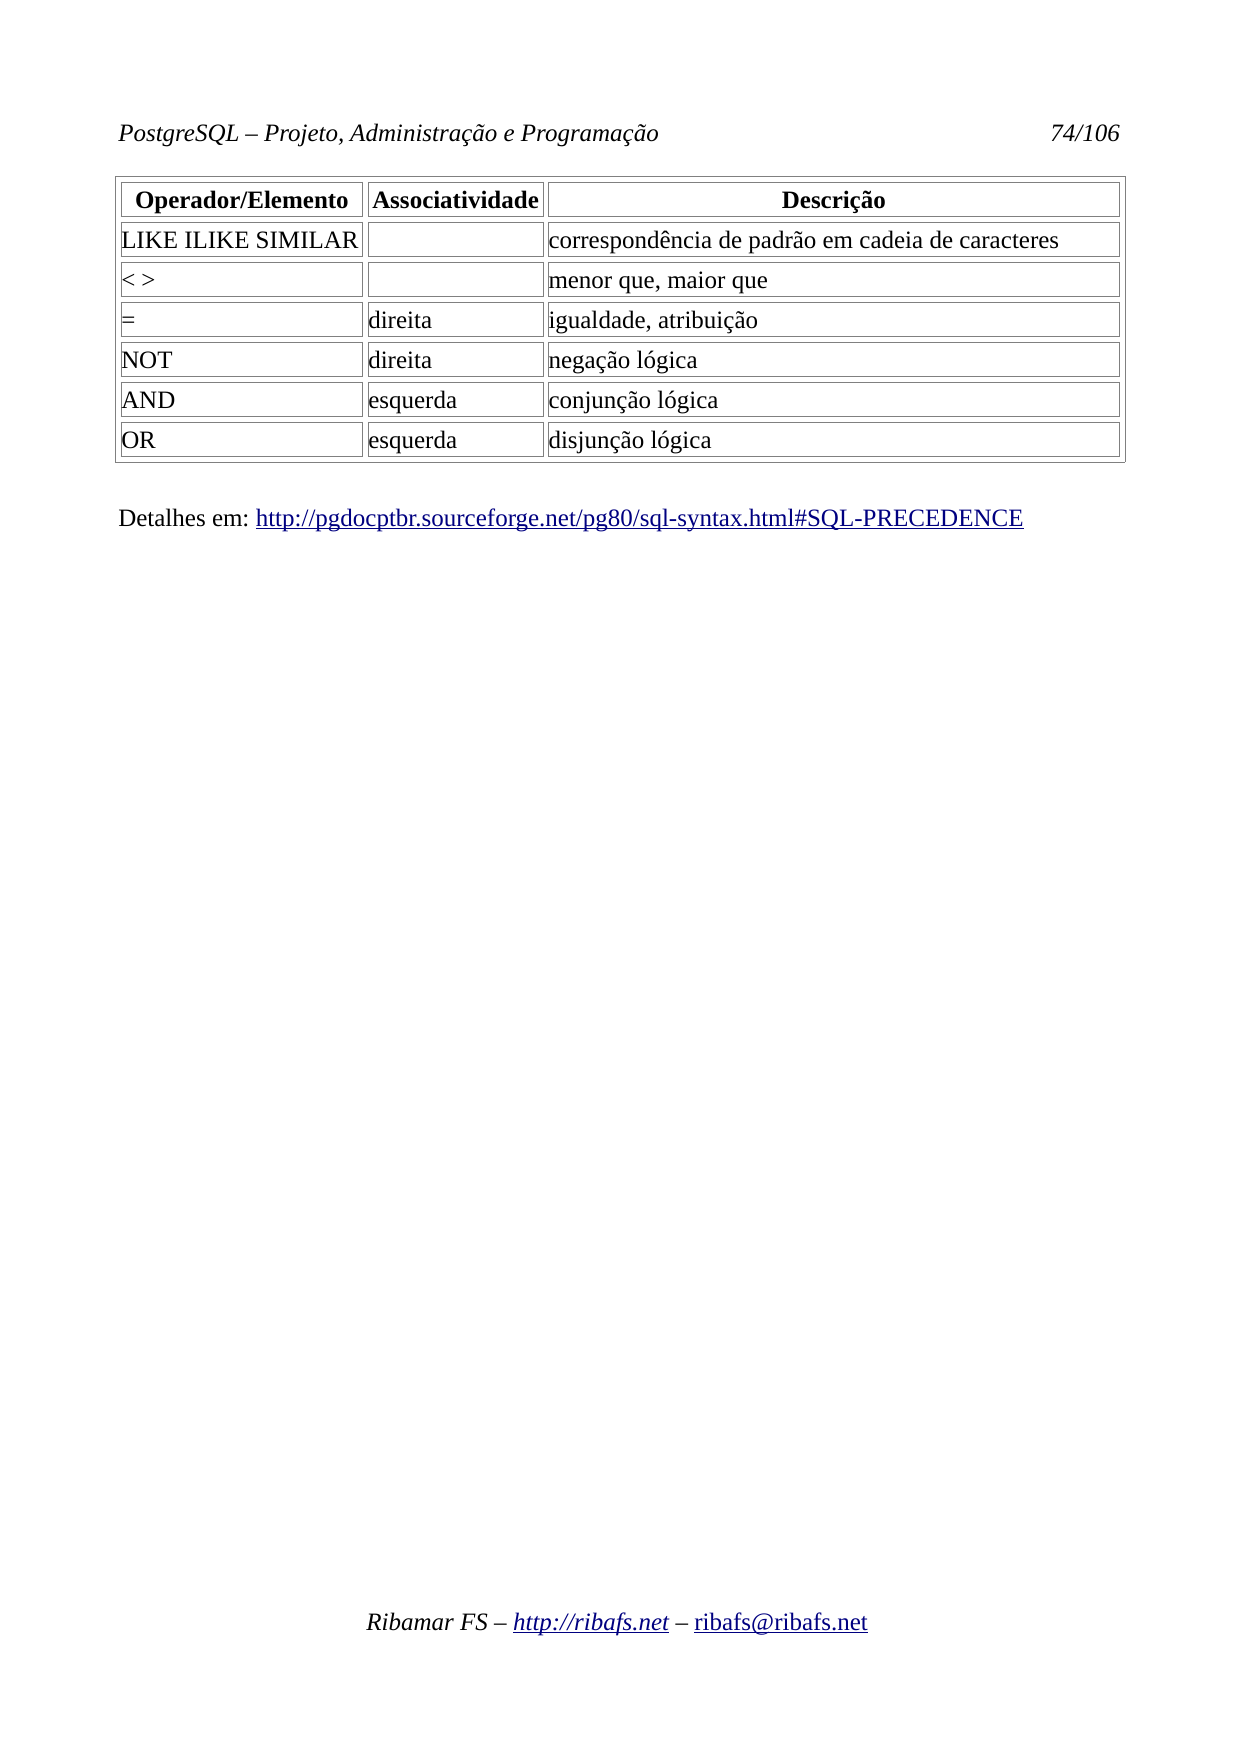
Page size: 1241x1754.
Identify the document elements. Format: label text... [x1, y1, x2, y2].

text Detalhes em: http://pgdocptbr.sourceforge.net/pg80/sql-syntax.html#SQL-PRECEDENCE [118, 503, 1122, 532]
table_cell NOT [118, 336, 365, 376]
table_cell direita [365, 296, 545, 336]
table_cell [365, 256, 545, 296]
table_cell [369, 223, 543, 256]
table_cell OR [118, 416, 365, 456]
table_cell igualdade, atribuição [545, 296, 1122, 336]
table_header Associatividade [365, 177, 545, 216]
table_cell esquerda [365, 376, 545, 416]
table_cell < > [118, 256, 365, 296]
table_cell correspondência de padrão em cadeia de caracteres [545, 216, 1122, 256]
table_cell menor que, maior que [545, 256, 1122, 296]
table_header Operador/Elemento [118, 177, 365, 216]
table_cell LIKE ILIKE SIMILAR [118, 216, 365, 256]
table_cell disjunção lógica [545, 416, 1122, 456]
table_cell negação lógica [545, 336, 1122, 376]
table_cell [365, 216, 545, 256]
table_cell AND [118, 376, 365, 416]
table_cell [369, 263, 543, 296]
table_cell esquerda [365, 416, 545, 456]
table_cell conjunção lógica [545, 376, 1122, 416]
table_cell direita [365, 336, 545, 376]
table_cell = [118, 296, 365, 336]
table_header Descrição [545, 177, 1122, 216]
